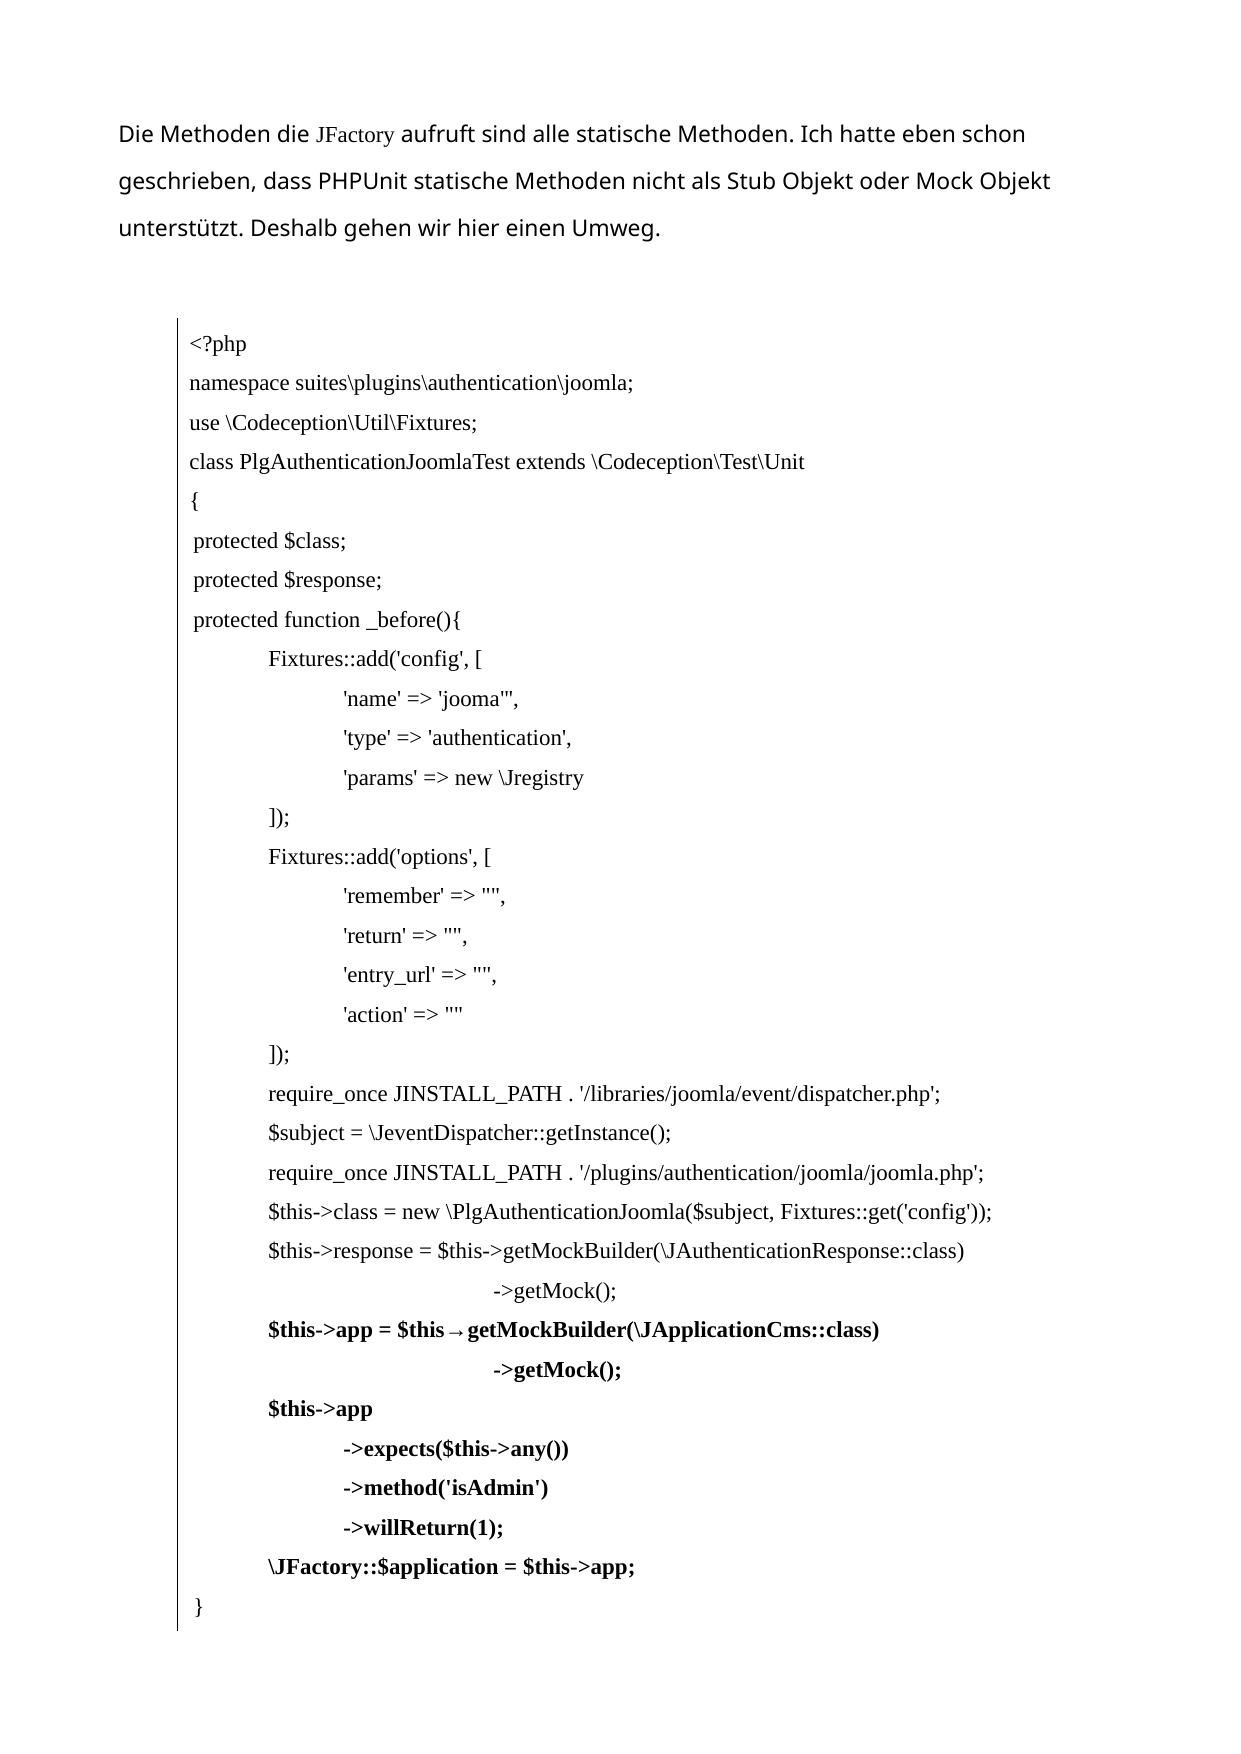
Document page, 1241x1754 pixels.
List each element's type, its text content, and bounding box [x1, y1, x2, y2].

text <?php namespace suites\plugins\authentication\joomla; use \Codeception\Util\Fixtures; class PlgAuthenticationJoomlaTest extends \Codeception\Test\Unit { protected $class; protected $response; protected function _before(){ Fixtures::add('config', [ 'name' => 'jooma"', 'type' => 'authentication', 'params' => new \Jregistry ]); Fixtures::add('options', [ 'remember' => "", 'return' => "", 'entry_url' => "", 'action' => "" ]); require_once JINSTALL_PATH . '/libraries/joomla/event/dispatcher.php'; $subject = \JeventDispatcher::getInstance(); require_once JINSTALL_PATH . '/plugins/authentication/joomla/joomla.php'; $this->class = new \PlgAuthenticationJoomla($subject, Fixtures::get('config')); $this->response = $this->getMockBuilder(\JAuthenticationResponse::class) ->getMock(); $this->app = $this→getMockBuilder(\JApplicationCms::class) ->getMock(); $this->app ->expects($this->any()) ->method('isAdmin') ->willReturn(1); \JFactory::$application = $this->app; } [178, 318, 1122, 1631]
text Die Methoden die JFactory aufruft sind alle statische Methoden. Ich hatte eben schon geschrieben, dass PHPUnit statische Methoden nicht als Stub Objekt oder Mock Objekt unterstützt. Deshalb gehen wir hier einen Umweg. [118, 118, 1122, 243]
